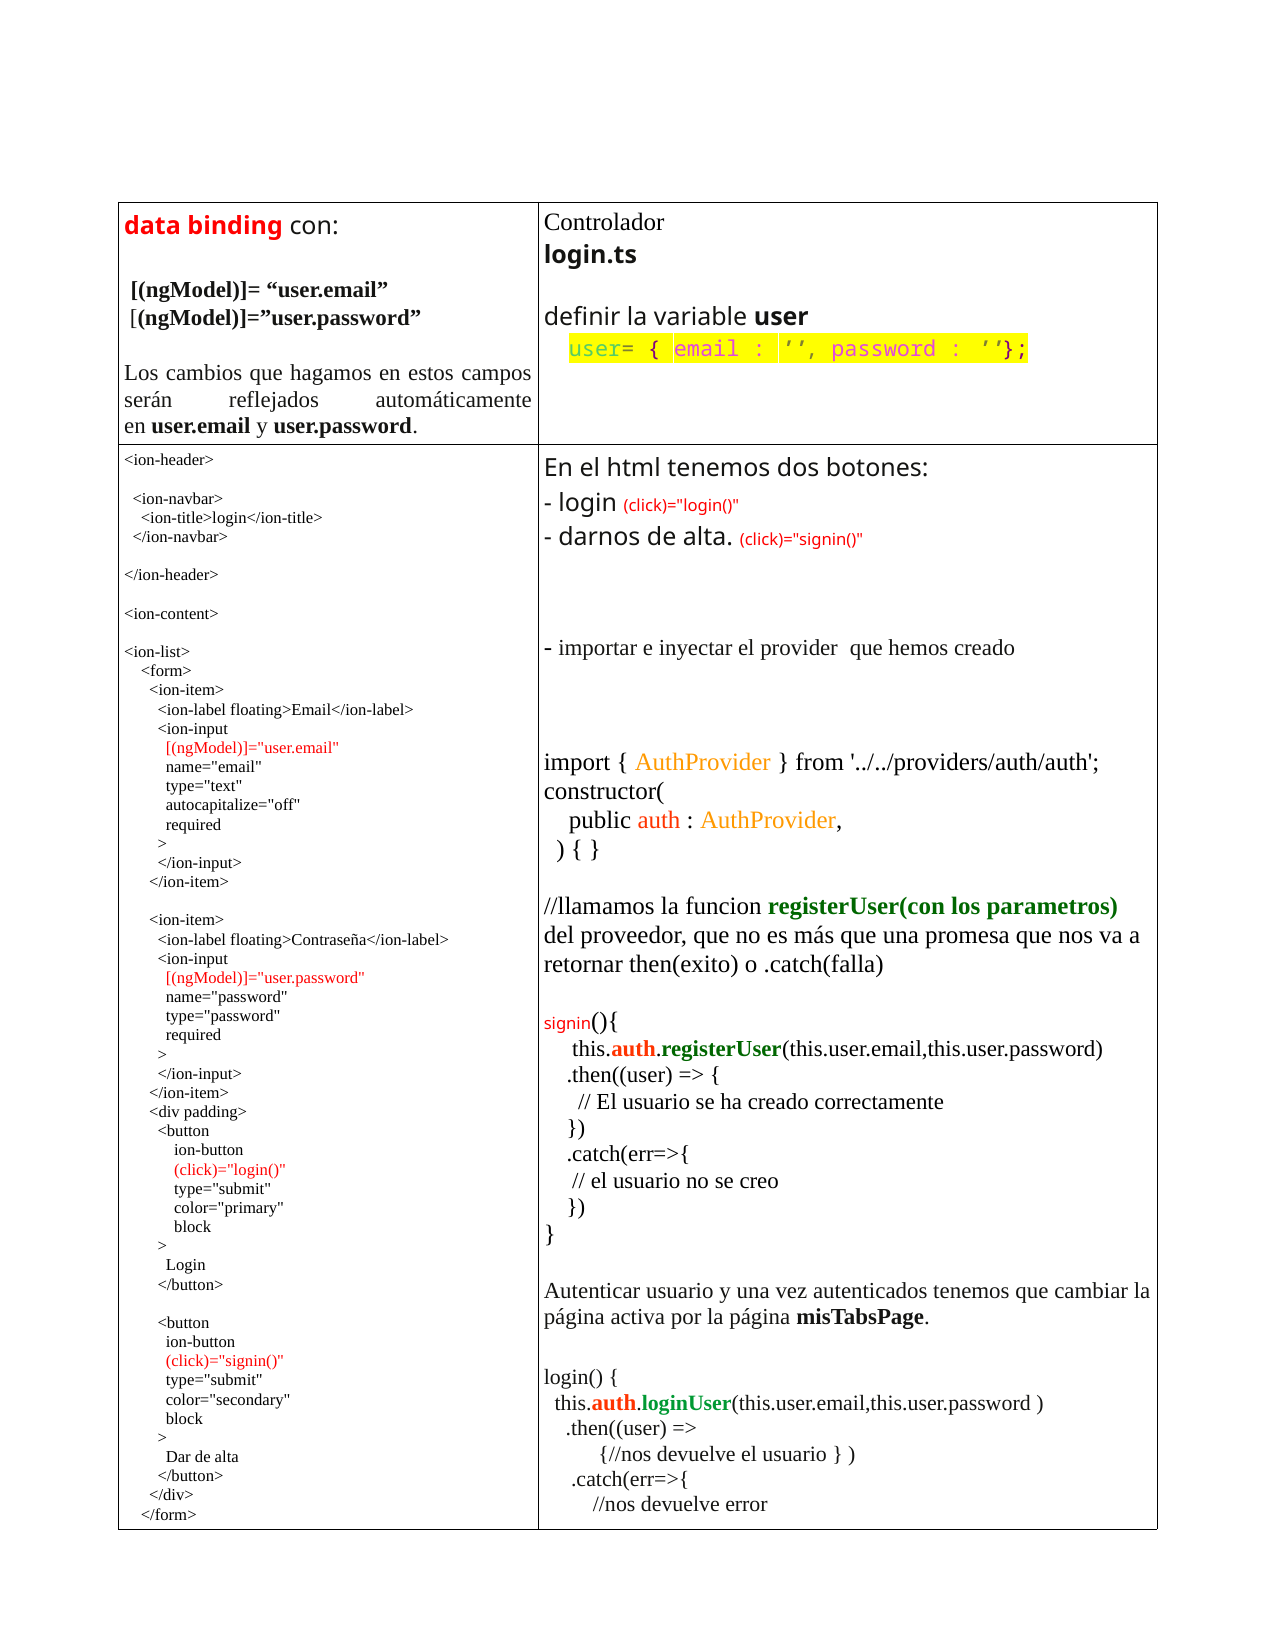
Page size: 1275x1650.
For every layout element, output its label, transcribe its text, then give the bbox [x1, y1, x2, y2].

table_header data binding con: [(ngModel)]= “user.email” [(ngModel)]=”user.password” Los cambios que hagamos en estos campos serán reflejados automáticamente en user.email y user.password. [119, 203, 538, 444]
table_cell En el html tenemos dos botones: - login (click)="login()" - darnos de alta. (click)="signin()" - importar e inyectar el provider que hemos creado import { AuthProvider } from '../../providers/auth/auth'; constructor( public auth : AuthProvider, ) { } //llamamos la funcion registerUser(con los parametros) del proveedor, que no es más que una promesa que nos va a retornar then(exito) o .catch(falla) signin(){ this.auth.registerUser(this.user.email,this.user.password) .then((user) => { // El usuario se ha creado correctamente }) .catch(err=>{ // el usuario no se creo }) } Autenticar usuario y una vez autenticados tenemos que cambiar la página activa por la página misTabsPage. login() { this.auth.loginUser(this.user.email,this.user.password ) .then((user) => {//nos devuelve el usuario } ) .catch(err=>{ //nos devuelve error [539, 445, 1157, 1529]
table_cell <ion-header> <ion-navbar> <ion-title>login</ion-title> </ion-navbar> </ion-header> <ion-content> <ion-list> <form> <ion-item> <ion-label floating>Email</ion-label> <ion-input [(ngModel)]="user.email" name="email" type="text" autocapitalize="off" required > </ion-input> </ion-item> <ion-item> <ion-label floating>Contraseña</ion-label> <ion-input [(ngModel)]="user.password" name="password" type="password" required > </ion-input> </ion-item> <div padding> <button ion-button (click)="login()" type="submit" color="primary" block > Login </button> <button ion-button (click)="signin()" type="submit" color="secondary" block > Dar de alta </button> </div> </form> [119, 445, 538, 1529]
table_header Controlador login.ts definir la variable user user= { email : '', password : ''}; [539, 203, 1157, 444]
